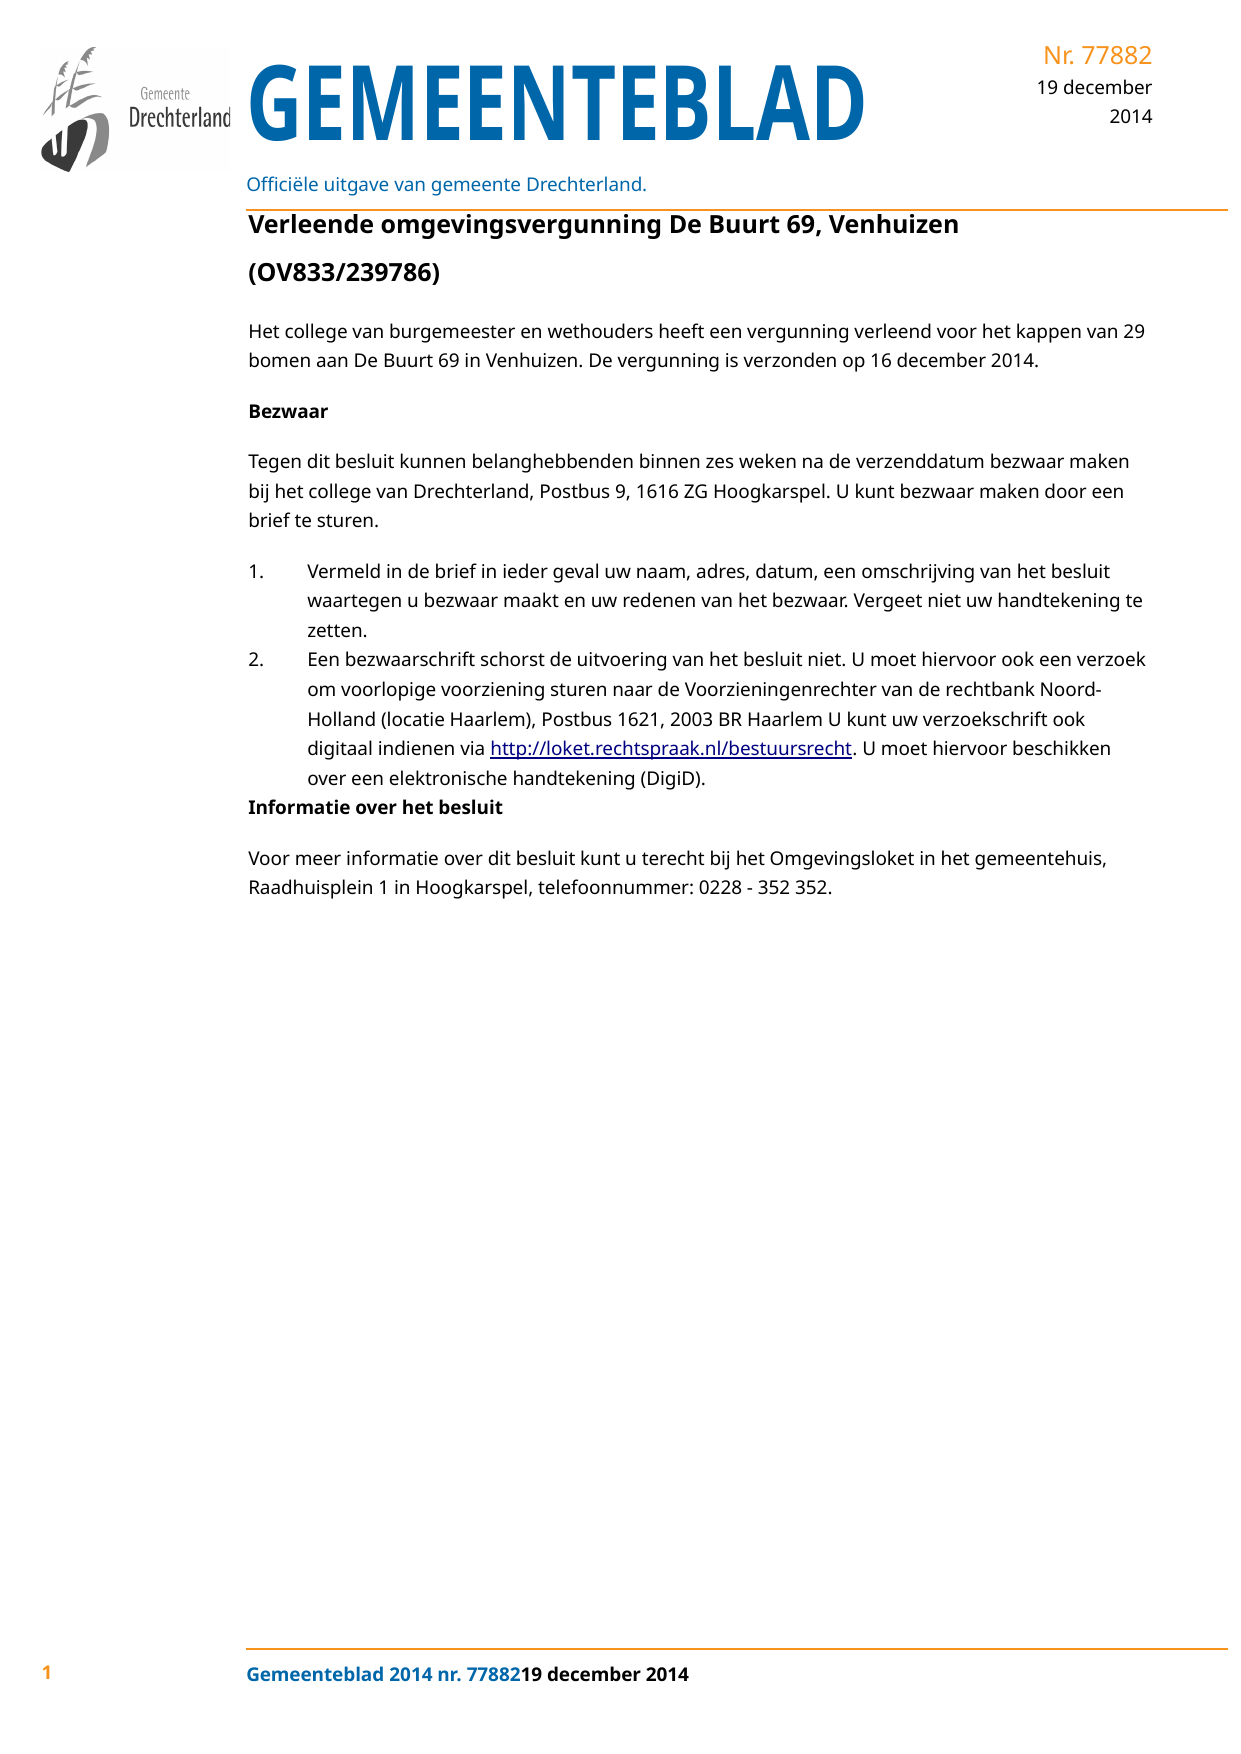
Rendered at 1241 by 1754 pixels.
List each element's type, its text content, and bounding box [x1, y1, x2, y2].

text Voor meer informatie over dit besluit kunt u terecht bij het Omgevingsloket in het gemeentehuis, Raadhuisplein 1 in Hoogkarspel, telefoonnummer: 0228 - 352 352. [248, 845, 1152, 900]
text Bezwaar [248, 398, 1152, 424]
text Tegen dit besluit kunnen belanghebbenden binnen zes weken na de verzenddatum bezwaar maken bij het college van Drechterland, Postbus 9, 1616 ZG Hoogkarspel. U kunt bezwaar maken door een brief te sturen. [248, 448, 1152, 533]
list Een bezwaarschrift schorst de uitvoering van het besluit niet. U moet hiervoor ook een verzoek om voorlopige voorziening sturen naar de Voorzieningenrechter van de rechtbank Noord-Holland (locatie Haarlem), Postbus 1621, 2003 BR Haarlem U kunt uw verzoekschrift ook digitaal indienen via http://loket.rechtspraak.nl/bestuursrecht. U moet hiervoor beschikken over een elektronische handtekening (DigiD). [248, 647, 1152, 791]
text Verleende omgevingsvergunning De Buurt 69, Venhuizen (OV833/239786) [248, 211, 1152, 288]
text Informatie over het besluit [248, 794, 1152, 820]
text Het college van burgemeester en wethouders heeft een vergunning verleend voor het kappen van 29 bomen aan De Buurt 69 in Venhuizen. De vergunning is verzonden op 16 december 2014. [248, 318, 1152, 373]
list Vermeld in de brief in ieder geval uw naam, adres, datum, een omschrijving van het besluit waartegen u bezwaar maakt en uw redenen van het bezwaar. Vergeet niet uw handtekening te zetten. [248, 558, 1152, 643]
picture [41, 47, 231, 172]
